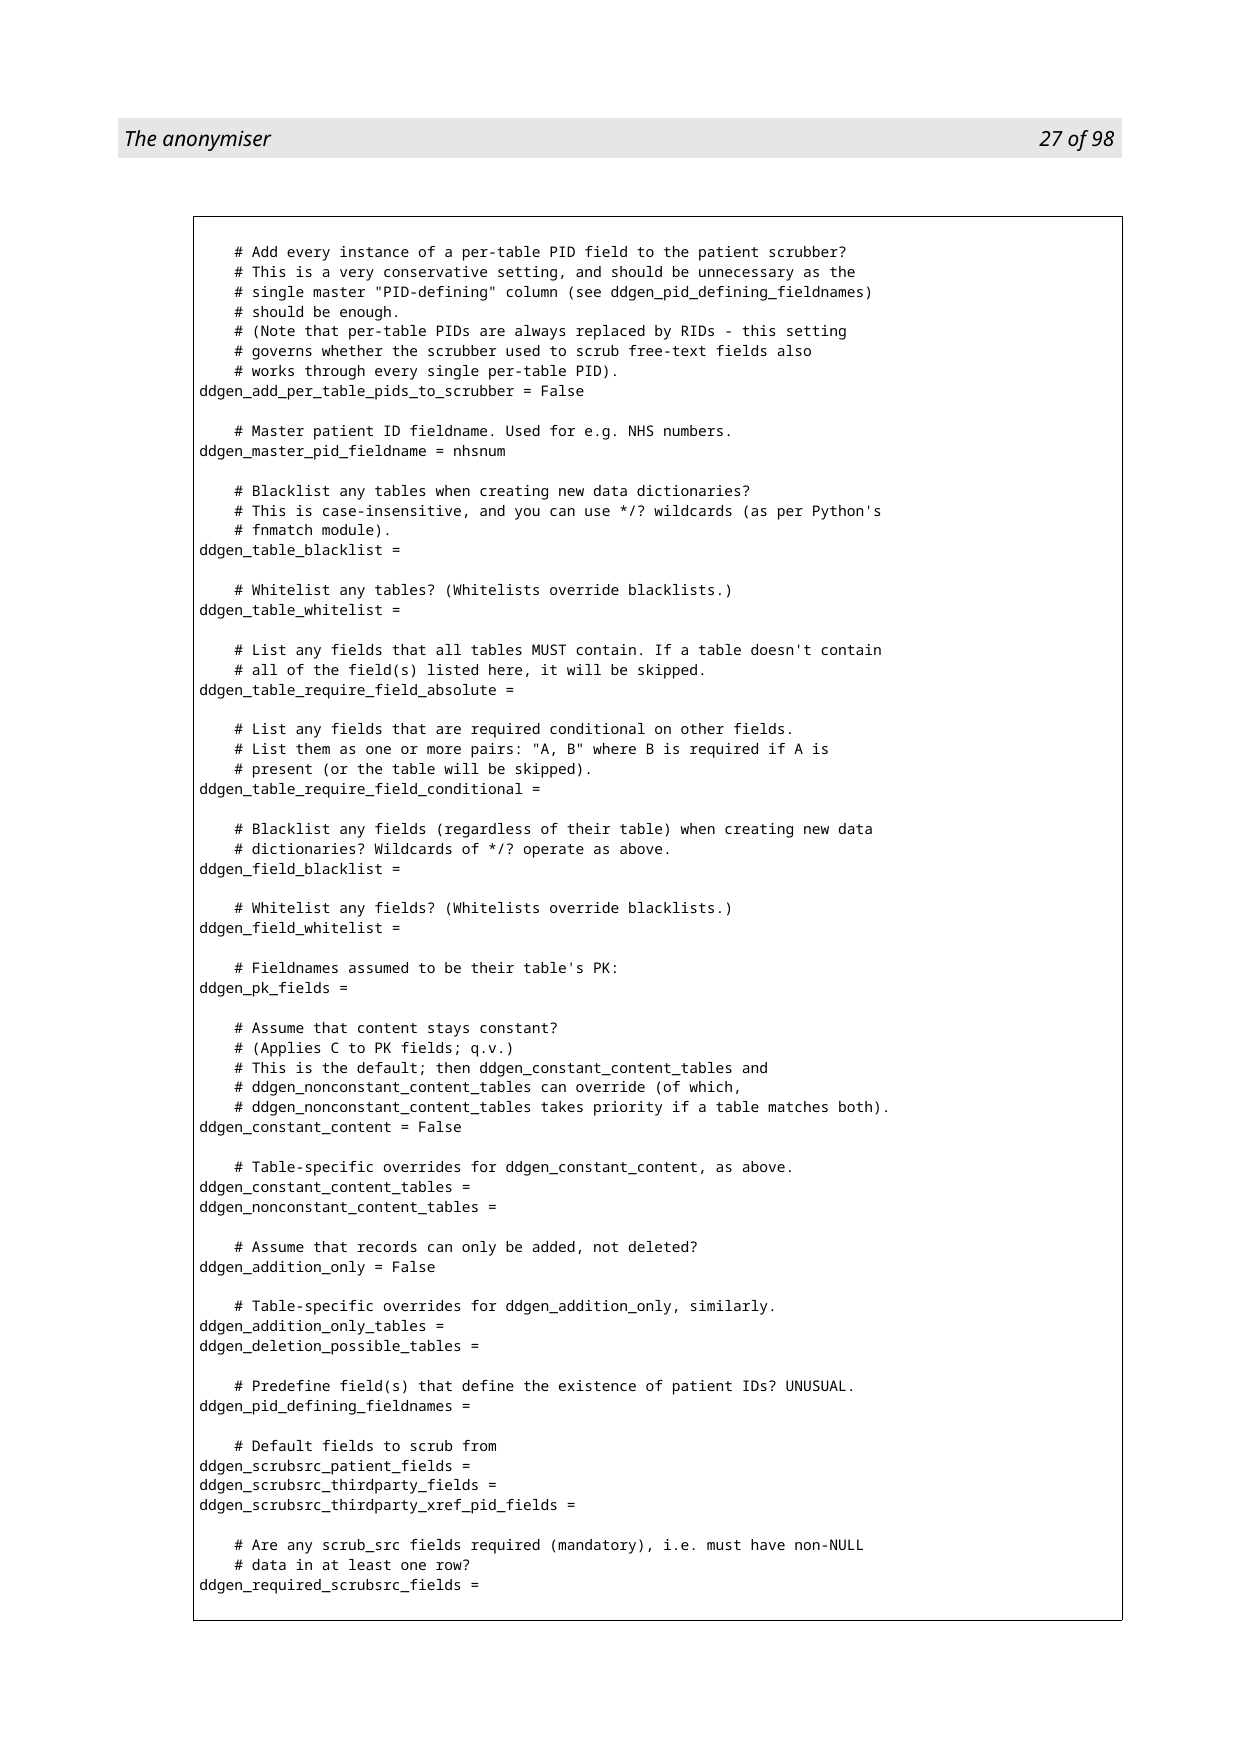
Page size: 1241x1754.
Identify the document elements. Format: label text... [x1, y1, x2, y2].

table_header # Add every instance of a per-table PID field to the patient scrubber? # This is a very conservative setting, and should be unnecessary as the # single master "PID-defining" column (see ddgen_pid_defining_fieldnames) # should be enough. # (Note that per-table PIDs are always replaced by RIDs - this setting # governs whether the scrubber used to scrub free-text fields also # works through every single per-table PID). ddgen_add_per_table_pids_to_scrubber = False # Master patient ID fieldname. Used for e.g. NHS numbers. ddgen_master_pid_fieldname = nhsnum # Blacklist any tables when creating new data dictionaries? # This is case-insensitive, and you can use */? wildcards (as per Python's # fnmatch module). ddgen_table_blacklist = # Whitelist any tables? (Whitelists override blacklists.) ddgen_table_whitelist = # List any fields that all tables MUST contain. If a table doesn't contain # all of the field(s) listed here, it will be skipped. ddgen_table_require_field_absolute = # List any fields that are required conditional on other fields. # List them as one or more pairs: "A, B" where B is required if A is # present (or the table will be skipped). ddgen_table_require_field_conditional = # Blacklist any fields (regardless of their table) when creating new data # dictionaries? Wildcards of */? operate as above. ddgen_field_blacklist = # Whitelist any fields? (Whitelists override blacklists.) ddgen_field_whitelist = # Fieldnames assumed to be their table's PK: ddgen_pk_fields = # Assume that content stays constant? # (Applies C to PK fields; q.v.) # This is the default; then ddgen_constant_content_tables and # ddgen_nonconstant_content_tables can override (of which, # ddgen_nonconstant_content_tables takes priority if a table matches both). ddgen_constant_content = False # Table-specific overrides for ddgen_constant_content, as above. ddgen_constant_content_tables = ddgen_nonconstant_content_tables = # Assume that records can only be added, not deleted? ddgen_addition_only = False # Table-specific overrides for ddgen_addition_only, similarly. ddgen_addition_only_tables = ddgen_deletion_possible_tables = # Predefine field(s) that define the existence of patient IDs? UNUSUAL. ddgen_pid_defining_fieldnames = # Default fields to scrub from ddgen_scrubsrc_patient_fields = ddgen_scrubsrc_thirdparty_fields = ddgen_scrubsrc_thirdparty_xref_pid_fields = # Are any scrub_src fields required (mandatory), i.e. must have non-NULL # data in at least one row? ddgen_required_scrubsrc_fields = [194, 217, 1122, 1620]
